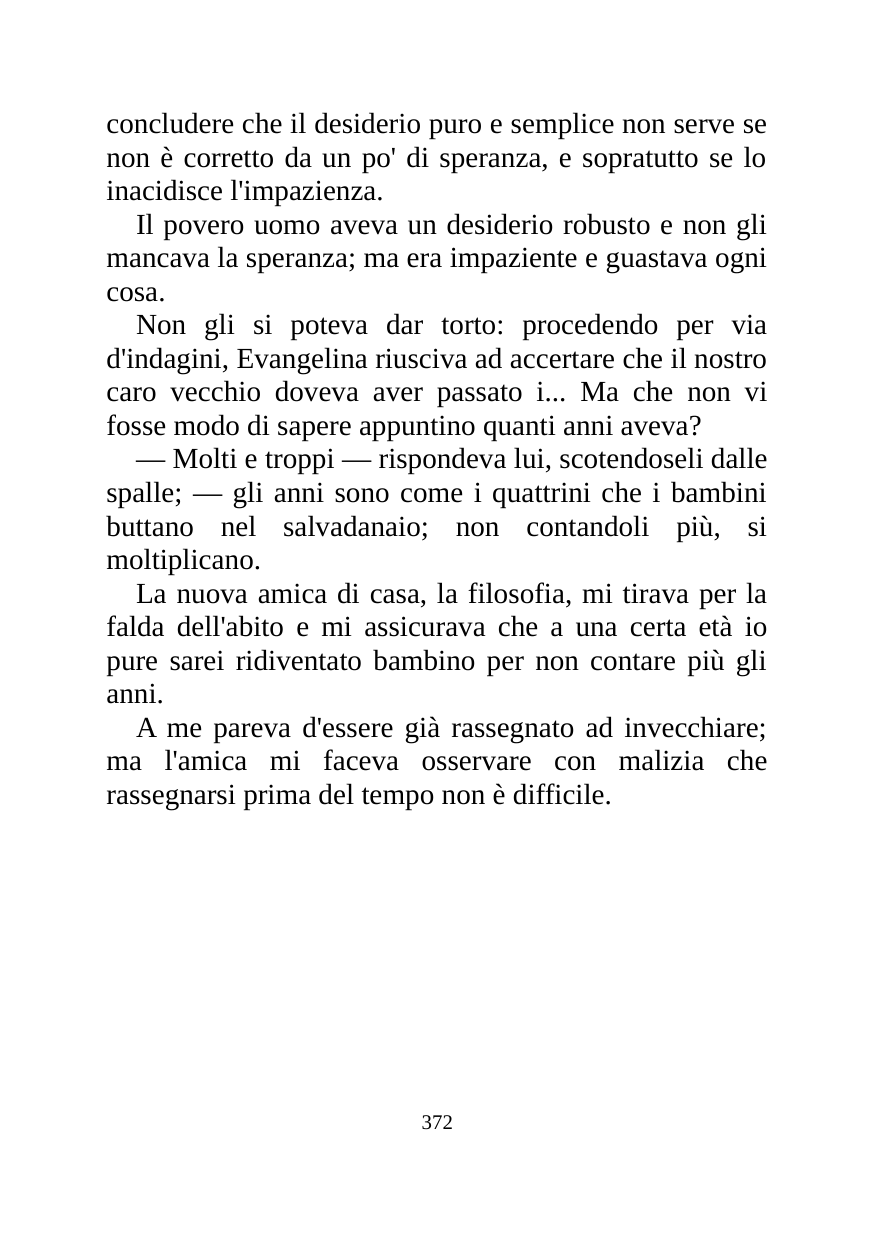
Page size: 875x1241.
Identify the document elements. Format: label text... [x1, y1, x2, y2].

text La nuova amica di casa, la filosofia, mi tirava per la falda dell'abito e mi assicurava che a una certa età io pure sarei ridiventato bambino per non contare più gli anni. [106, 576, 768, 710]
text Non gli si poteva dar torto: procedendo per via d'indagini, Evangelina riusciva ad accertare che il nostro caro vecchio doveva aver passato i... Ma che non vi fosse modo di sapere appuntino quanti anni aveva? [106, 307, 768, 442]
text — Molti e troppi — rispondeva lui, scotendoseli dalle spalle; — gli anni sono come i quattrini che i bambini buttano nel salvadanaio; non contandoli più, si moltiplicano. [106, 442, 768, 576]
text A me pareva d'essere già rassegnato ad invecchiare; ma l'amica mi faceva osservare con malizia che rassegnarsi prima del tempo non è difficile. [106, 710, 768, 811]
text Il povero uomo aveva un desiderio robusto e non gli mancava la speranza; ma era impaziente e guastava ogni cosa. [106, 207, 768, 307]
text concludere che il desiderio puro e semplice non serve se non è corretto da un po' di speranza, e sopratutto se lo inacidisce l'impazienza. [106, 106, 768, 207]
